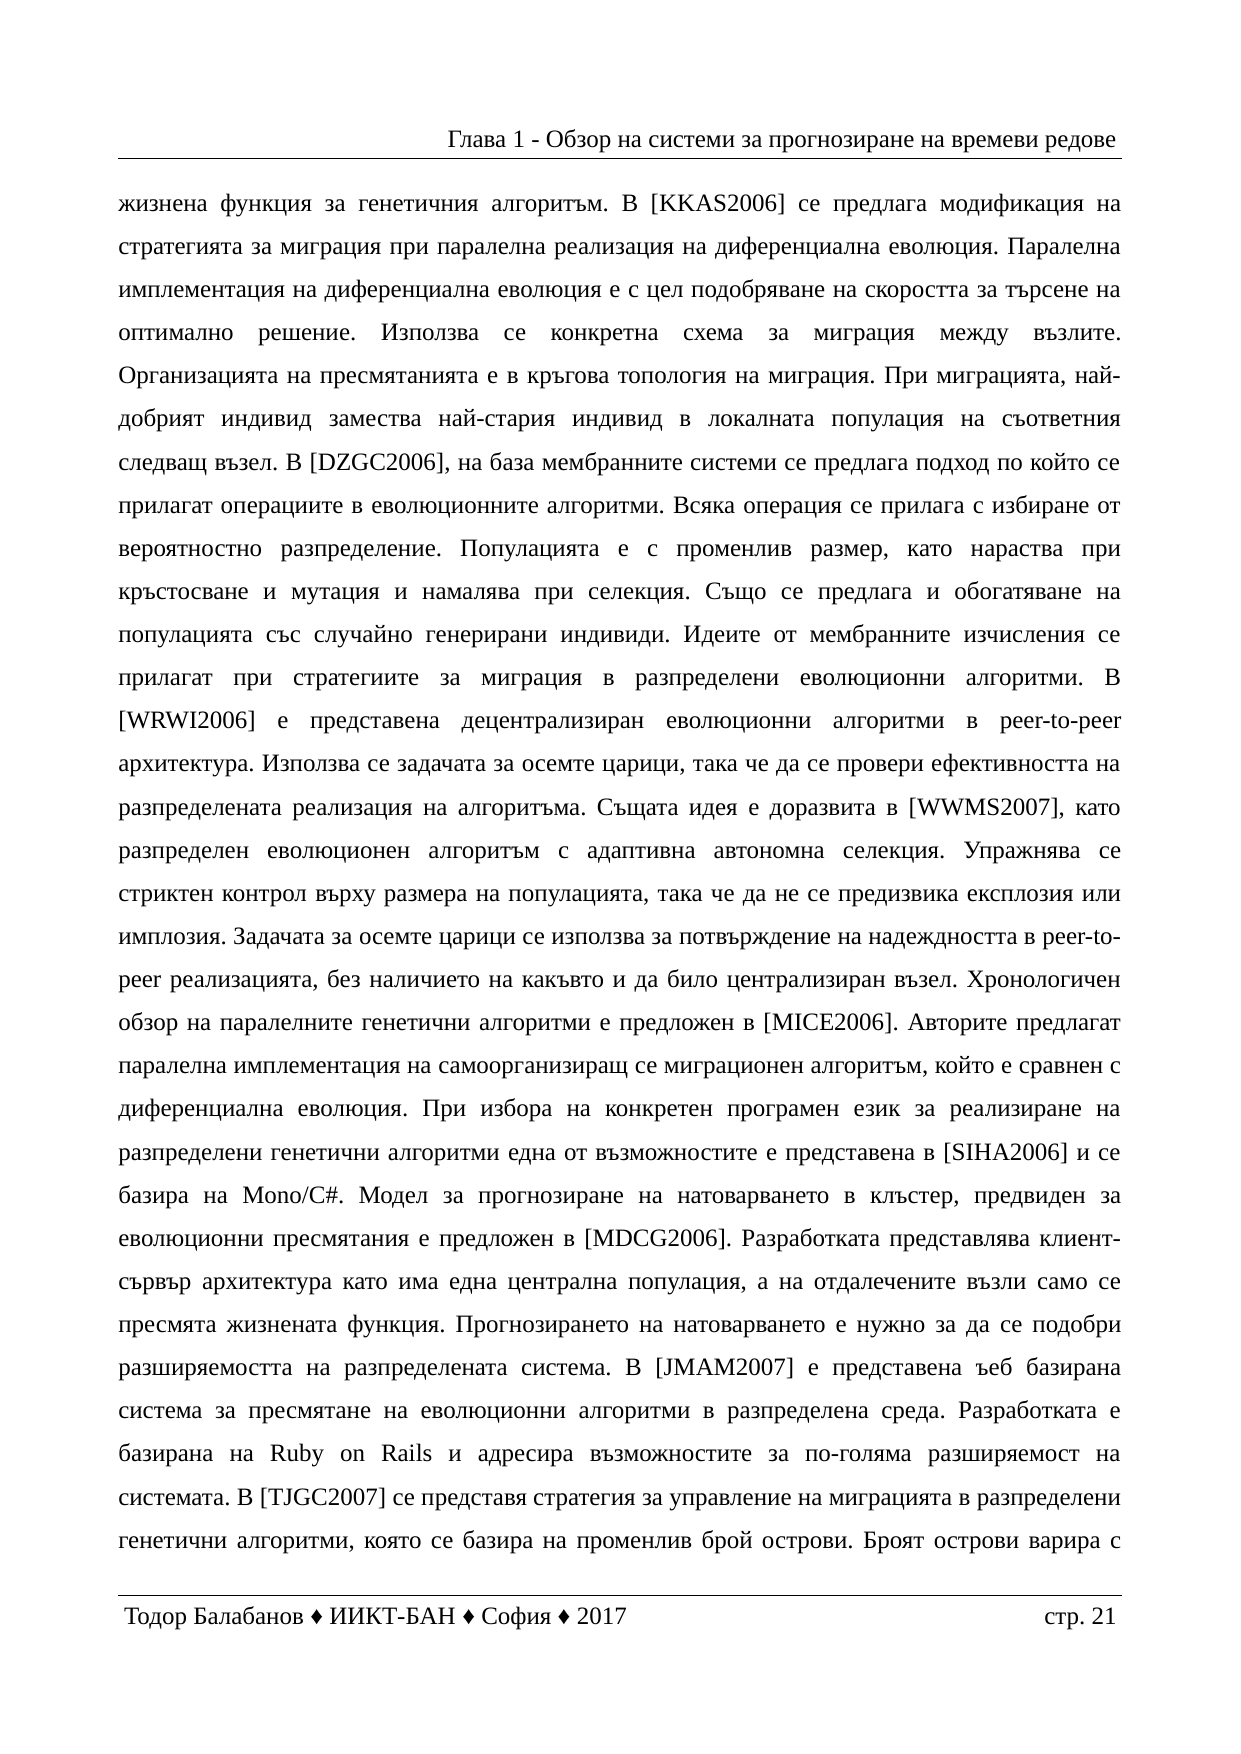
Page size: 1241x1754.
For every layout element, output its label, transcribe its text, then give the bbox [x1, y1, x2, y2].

text жизнена функция за генетичния алгоритъм. В [KKAS2006] се предлага модификация на стратегията за миграция при паралелна реализация на диференциална еволюция. Паралелна имплементация на диференциална еволюция е с цел подобряване на скоростта за търсене на оптимално решение. Използва се конкретна схема за миграция между възлите. Организацията на пресмятанията е в кръгова топология на миграция. При миграцията, най-добрият индивид замества най-стария индивид в локалната популация на съответния следващ възел. В [DZGC2006], на база мембранните системи се предлага подход по който се прилагат операциите в еволюционните алгоритми. Всяка операция се прилага с избиране от вероятностно разпределение. Популацията е с променлив размер, като нараства при кръстосване и мутация и намалява при селекция. Също се предлага и обогатяване на популацията със случайно генерирани индивиди. Идеите от мембранните изчисления се прилагат при стратегиите за миграция в разпределени еволюционни алгоритми. В [WRWI2006] е представена децентрализиран еволюционни алгоритми в peer-to-peer архитектура. Използва се задачата за осемте царици, така че да се провери ефективността на разпределената реализация на алгоритъма. Същата идея е доразвита в [WWMS2007], като разпределен еволюционен алгоритъм с адаптивна автономна селекция. Упражнява се стриктен контрол върху размера на популацията, така че да не се предизвика експлозия или имплозия. Задачата за осемте царици се използва за потвърждение на надеждността в peer-to-peer реализацията, без наличието на какъвто и да било централизиран възел. Хронологичен обзор на паралелните генетични алгоритми е предложен в [MICE2006]. Авторите предлагат паралелна имплементация на самоорганизиращ се миграционен алгоритъм, който е сравнен с диференциална еволюция. При избора на конкретен програмен език за реализиране на разпределени генетични алгоритми една от възможностите е представена в [SIHA2006] и се базира на Mono/C#. Модел за прогнозиране на натоварването в клъстер, предвиден за еволюционни пресмятания е предложен в [MDCG2006]. Разработката представлява клиент-сървър архитектура като има една централна популация, а на отдалечените възли само се пресмята жизнената функция. Прогнозирането на натоварването е нужно за да се подобри разширяемостта на разпределената система. В [JMAM2007] е представена ъеб базирана система за пресмятане на еволюционни алгоритми в разпределена среда. Разработката е базирана на Ruby on Rails и адресира възможностите за по-голяма разширяемост на системата. В [TJGC2007] се представя стратегия за управление на миграцията в разпределени генетични алгоритми, която се базира на променлив брой острови. Броят острови варира с [118, 188, 1122, 1553]
